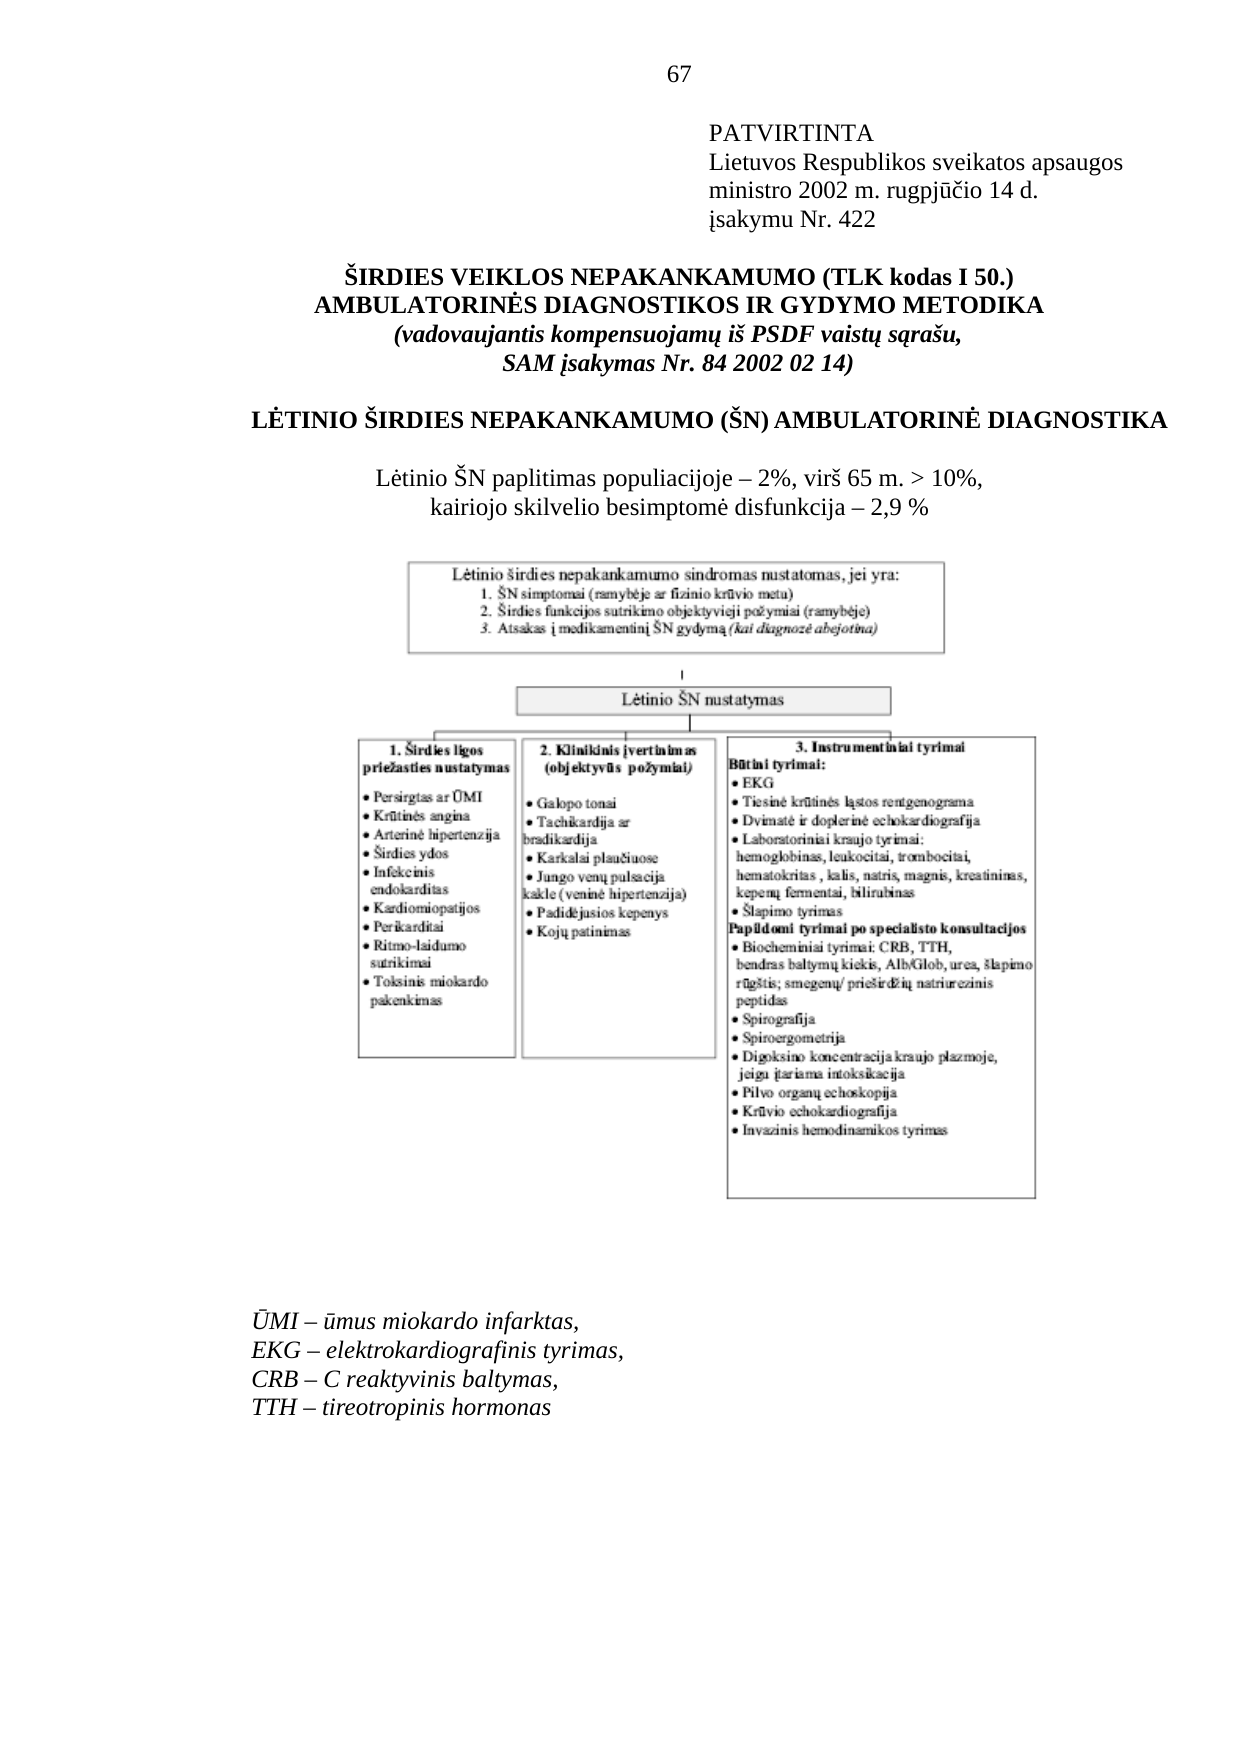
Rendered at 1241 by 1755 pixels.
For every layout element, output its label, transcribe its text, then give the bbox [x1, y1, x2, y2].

text (vadovaujantis kompensuojamų iš PSDF vaistų sąrašu, [177, 319, 1181, 348]
text Lietuvos Respublikos sveikatos apsaugos [177, 147, 1181, 176]
text ŠIRDIES VEIKLOS NEPAKANKAMUMO (TLK kodas I 50.) [177, 262, 1181, 291]
text kairiojo skilvelio besimptomė disfunkcija – 2,9 % [177, 492, 1181, 521]
text LĖTINIO ŠIRDIES NEPAKANKAMUMO (ŠN) AMBULATORINĖ DIAGNOSTIKA [177, 406, 1181, 434]
text Lėtinio ŠN paplitimas populiacijoje – 2%, virš 65 m. > 10%, [177, 463, 1181, 492]
text PATVIRTINTA [709, 118, 1193, 147]
text EKG – elektrokardiografinis tyrimas, [177, 1335, 1181, 1364]
text CRB – C reaktyvinis baltymas, [177, 1364, 1181, 1392]
text AMBULATORINĖS DIAGNOSTIKOS IR GYDYMO METODIKA [177, 291, 1181, 319]
text ŪMI – ūmus miokardo infarktas, [177, 1306, 1181, 1335]
text ministro 2002 m. rugpjūčio 14 d. [177, 176, 1181, 204]
text SAM įsakymas Nr. 84 2002 02 14) [177, 348, 1181, 377]
text įsakymu Nr. 422 [177, 204, 1181, 233]
text TTH – tireotropinis hormonas [177, 1392, 1181, 1421]
